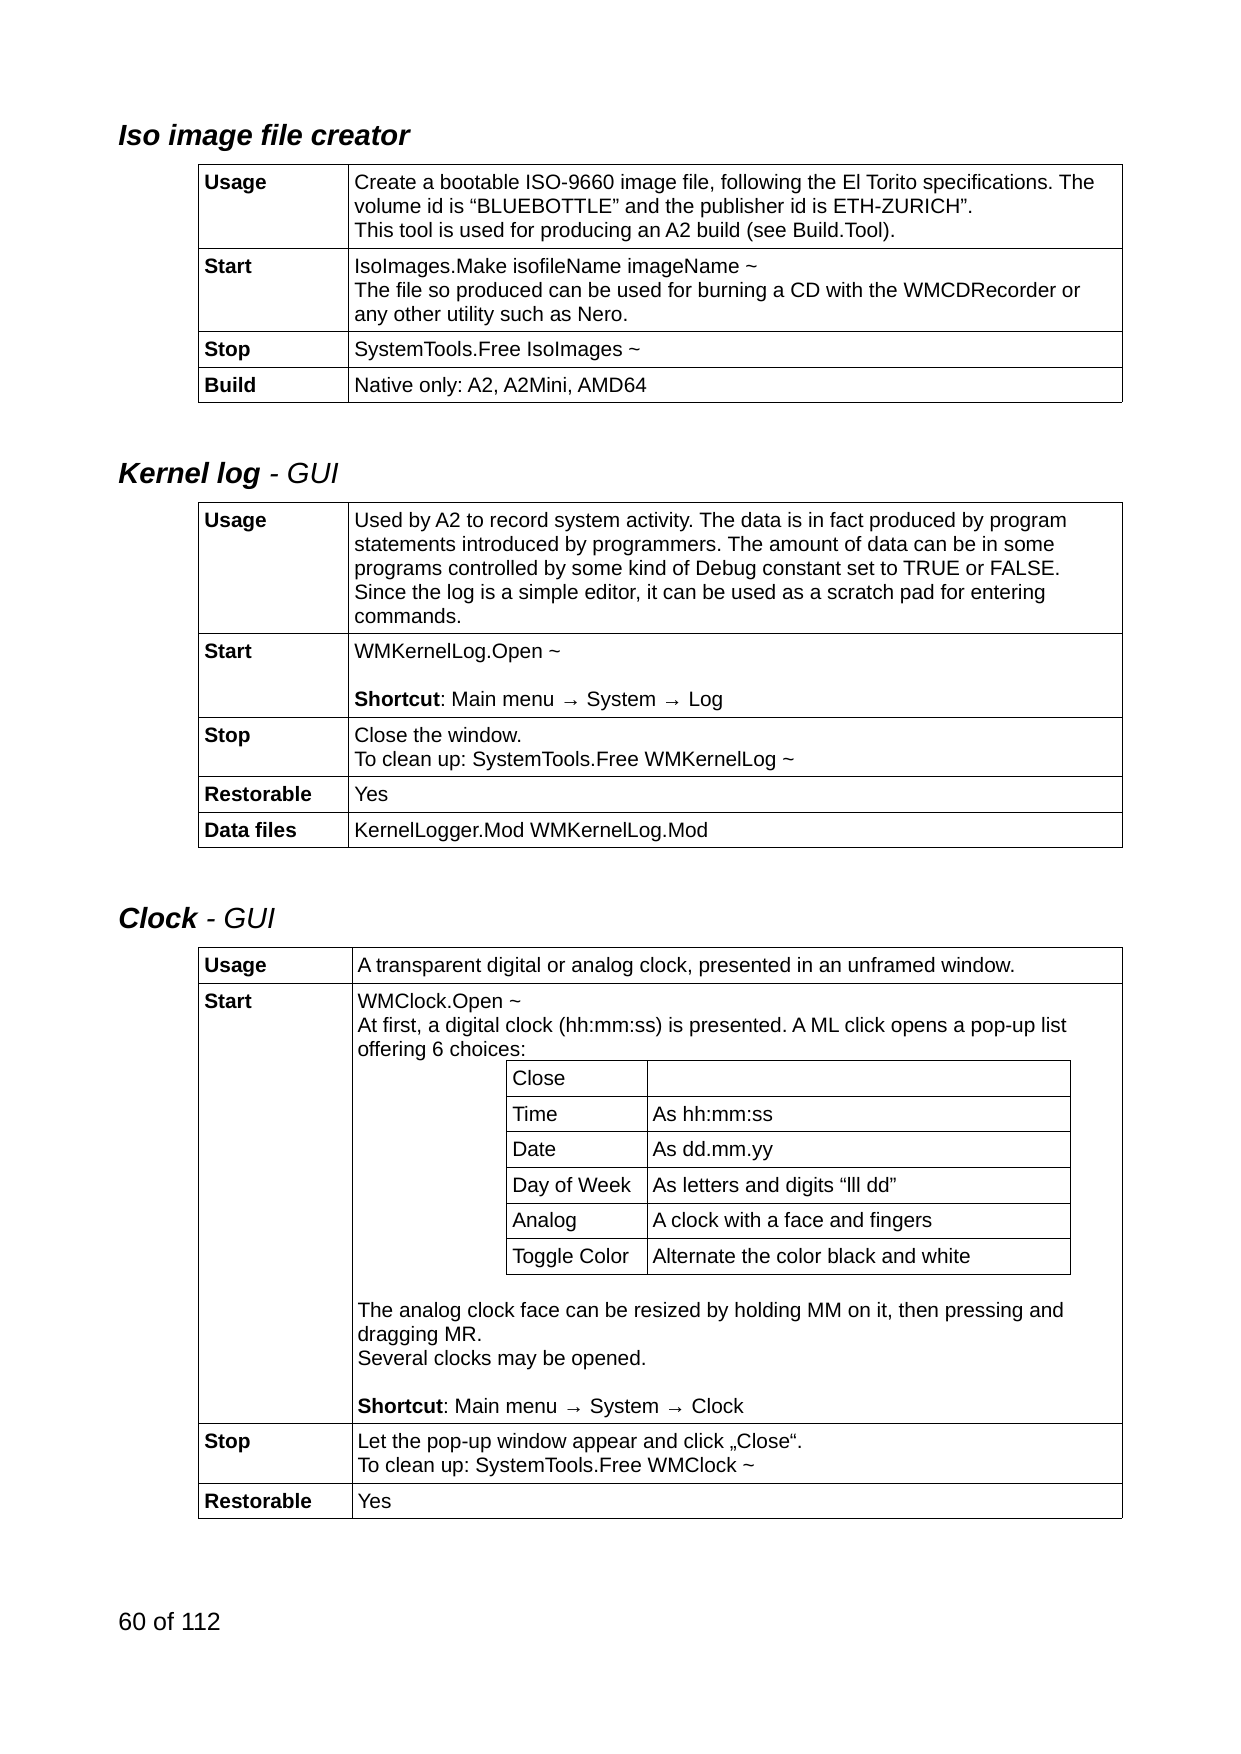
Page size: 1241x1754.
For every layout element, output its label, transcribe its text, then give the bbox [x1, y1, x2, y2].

table_cell Alternate the color black and white [648, 1239, 1070, 1273]
table_header Close [507, 1061, 647, 1096]
table_cell Time [507, 1097, 647, 1131]
table_cell Start [199, 249, 348, 331]
table_cell Yes [353, 1484, 1122, 1518]
table_cell Stop [199, 332, 348, 367]
table_header Used by A2 to record system activity. The data is in fact produced by program statements introduced by programmers. The amount of data can be in some programs controlled by some kind of Debug constant set to TRUE or FALSE. Since the log is a simple editor, it can be used as a scratch pad for entering commands. [349, 503, 1122, 633]
table_cell Data files [199, 813, 348, 847]
subtitle Iso image file creator [118, 118, 1122, 152]
table_header A transparent digital or analog clock, presented in an unframed window. [353, 948, 1122, 983]
table_cell IsoImages.Make isofileName imageName ~ The file so produced can be used for burning a CD with the WMCDRecorder or any other utility such as Nero. [349, 249, 1122, 331]
table_cell Native only: A2, A2Mini, AMD64 [349, 368, 1122, 402]
table_cell Restorable [199, 1484, 352, 1518]
table_cell Start [199, 984, 352, 1423]
table_cell Restorable [199, 777, 348, 812]
table_cell Stop [199, 718, 348, 776]
table_cell As letters and digits “lll dd” [648, 1168, 1070, 1202]
subtitle Kernel log - GUI [118, 456, 1122, 489]
subtitle Clock - GUI [118, 901, 1122, 935]
table_cell A clock with a face and fingers [648, 1204, 1070, 1238]
table_cell Close the window. To clean up: SystemTools.Free WMKernelLog ~ [349, 718, 1122, 776]
table_cell SystemTools.Free IsoImages ~ [349, 332, 1122, 367]
table_cell WMKernelLog.Open ~ Shortcut: Main menu → System → Log [349, 634, 1122, 717]
table_cell Analog [507, 1204, 647, 1238]
table_cell KernelLogger.Mod WMKernelLog.Mod [349, 813, 1122, 847]
table_cell Stop [199, 1424, 352, 1483]
table_cell Build [199, 368, 348, 402]
table_cell As hh:mm:ss [648, 1097, 1070, 1131]
table_cell As dd.mm.yy [648, 1132, 1070, 1167]
table_header Create a bootable ISO-9660 image file, following the El Torito specifications. The volume id is “BLUEBOTTLE” and the publisher id is ETH-ZURICH”. This tool is used for producing an A2 build (see Build.Tool). [349, 165, 1122, 248]
table_cell Let the pop-up window appear and click „Close“. To clean up: SystemTools.Free WMClock ~ [353, 1424, 1122, 1483]
table_cell Yes [349, 777, 1122, 812]
table_cell Date [507, 1132, 647, 1167]
table_cell Start [199, 634, 348, 717]
table_header Usage [199, 948, 352, 983]
table_cell Day of Week [507, 1168, 647, 1202]
table_header Usage [199, 165, 348, 248]
table_header [648, 1061, 1070, 1096]
table_cell WMClock.Open ~ At first, a digital clock (hh:mm:ss) is presented. A ML click opens a pop-up list offering 6 choices: The analog clock face can be resized by holding MM on it, then pressing and dragging MR. Several clocks may be opened. Shortcut: Main menu → System → Clock [353, 984, 1122, 1423]
table_header Usage [199, 503, 348, 633]
table_cell Toggle Color [507, 1239, 647, 1273]
